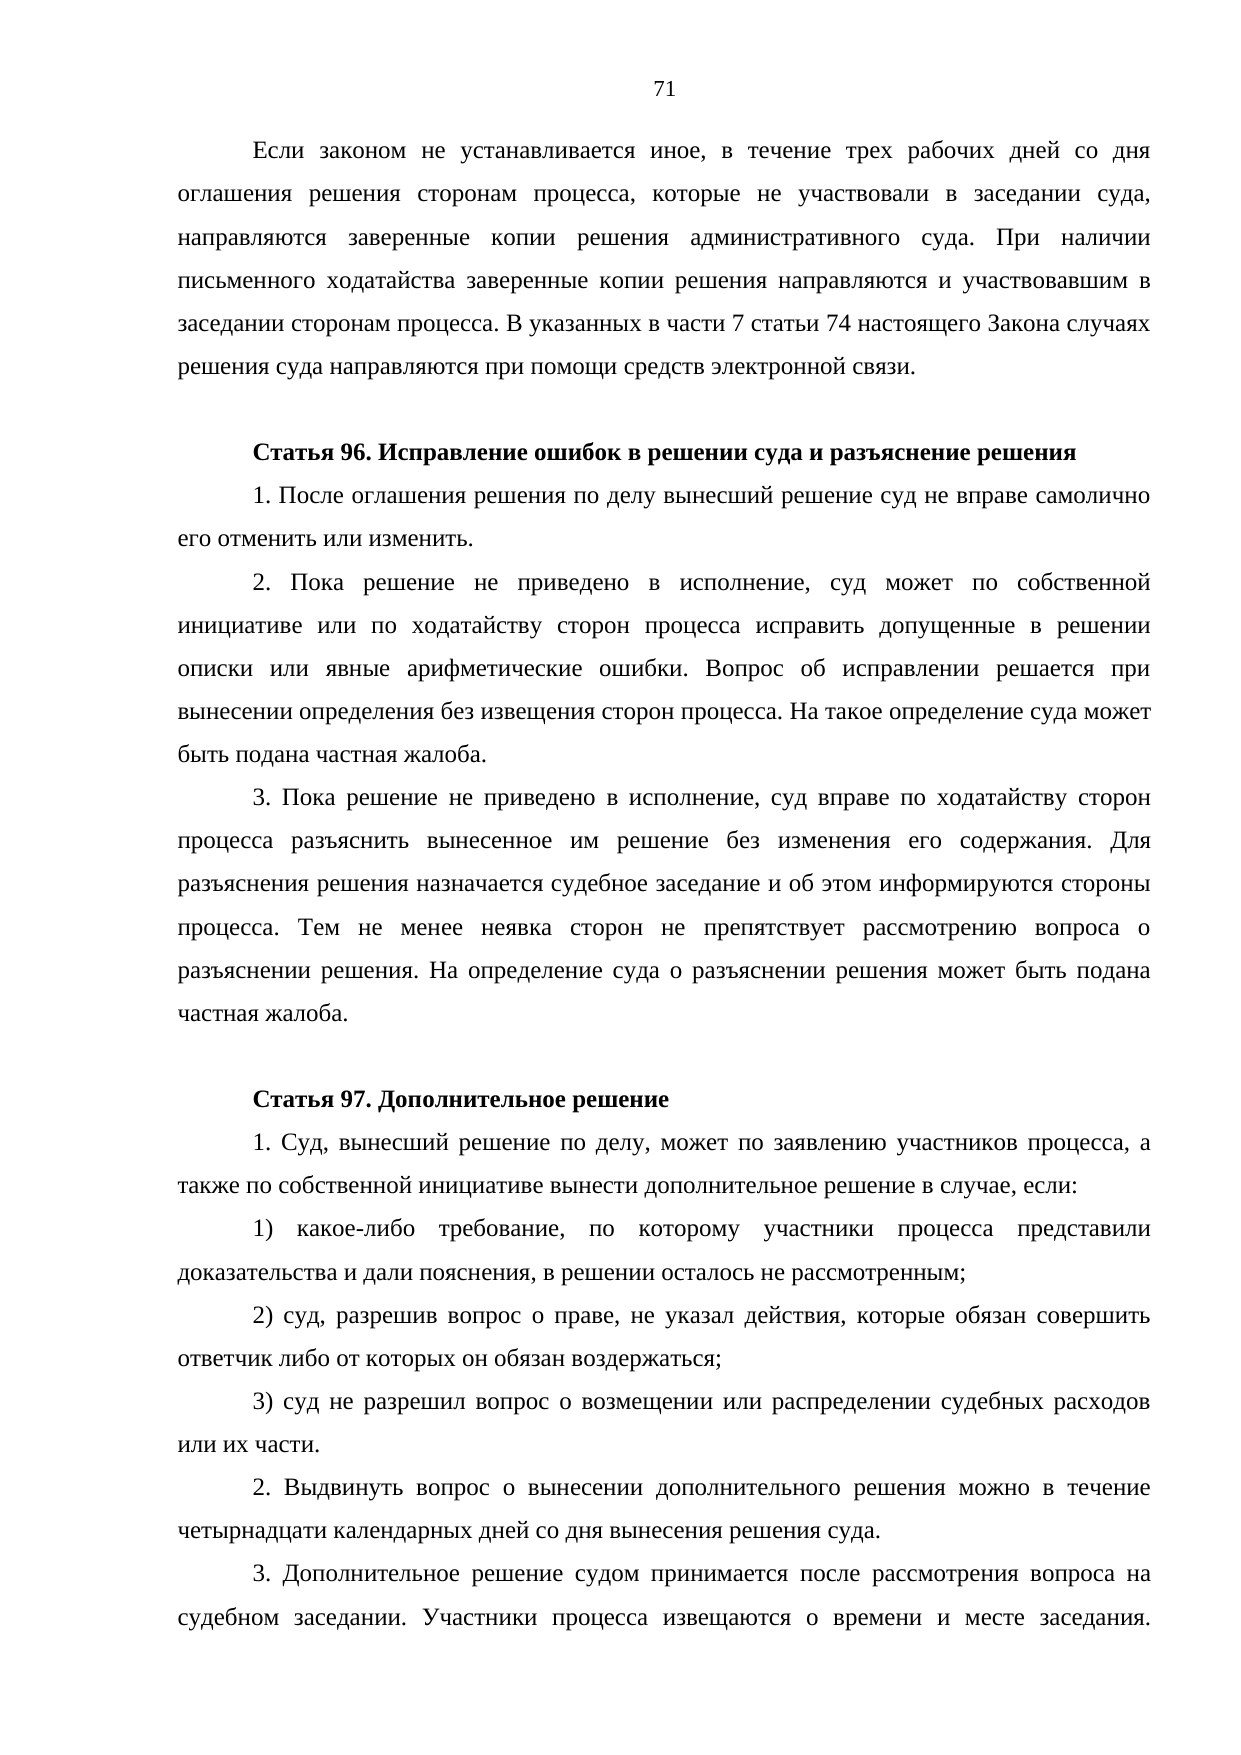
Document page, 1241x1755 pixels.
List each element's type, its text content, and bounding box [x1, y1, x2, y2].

text 2. Пока решение не приведено в исполнение, суд может по собственной инициативе или по ходатайству сторон процесса исправить допущенные в решении описки или явные арифметические ошибки. Вопрос об исправлении решается при вынесении определения без извещения сторон процесса. На такое определение суда может быть подана частная жалоба. [177, 567, 1152, 768]
text 1. После оглашения решения по делу вынесший решение суд не вправе самолично его отменить или изменить. [177, 480, 1152, 552]
text 3) суд не разрешил вопрос о возмещении или распределении судебных расходов или их части. [177, 1386, 1152, 1458]
text Если законом не устанавливается иное, в течение трех рабочих дней со дня оглашения решения сторонам процесса, которые не участвовали в заседании суда, направляются заверенные копии решения административного суда. При наличии письменного ходатайства заверенные копии решения направляются и участвовавшим в заседании сторонам процесса. В указанных в части 7 статьи 74 настоящего Закона случаях решения суда направляются при помощи средств электронной связи. [177, 135, 1152, 380]
text 1) какое-либо требование, по которому участники процесса представили доказательства и дали пояснения, в решении осталось не рассмотренным; [177, 1213, 1152, 1285]
text Статья 96. Исправление ошибок в решении суда и разъяснение решения [177, 437, 1152, 466]
text 2) суд, разрешив вопрос о праве, не указал действия, которые обязан совершить ответчик либо от которых он обязан воздержаться; [177, 1300, 1152, 1372]
text 3. Дополнительное решение судом принимается после рассмотрения вопроса на судебном заседании. Участники процесса извещаются о времени и месте заседания. [177, 1558, 1152, 1630]
text 3. Пока решение не приведено в исполнение, суд вправе по ходатайству сторон процесса разъяснить вынесенное им решение без изменения его содержания. Для разъяснения решения назначается судебное заседание и об этом информируются стороны процесса. Тем не менее неявка сторон не препятствует рассмотрению вопроса о разъяснении решения. На определение суда о разъяснении решения может быть подана частная жалоба. [177, 782, 1152, 1027]
text Статья 97. Дополнительное решение [177, 1084, 1152, 1113]
text 1. Суд, вынесший решение по делу, может по заявлению участников процесса, а также по собственной инициативе вынести дополнительное решение в случае, если: [177, 1127, 1152, 1199]
text 2. Выдвинуть вопрос о вынесении дополнительного решения можно в течение четырнадцати календарных дней со дня вынесения решения суда. [177, 1472, 1152, 1544]
